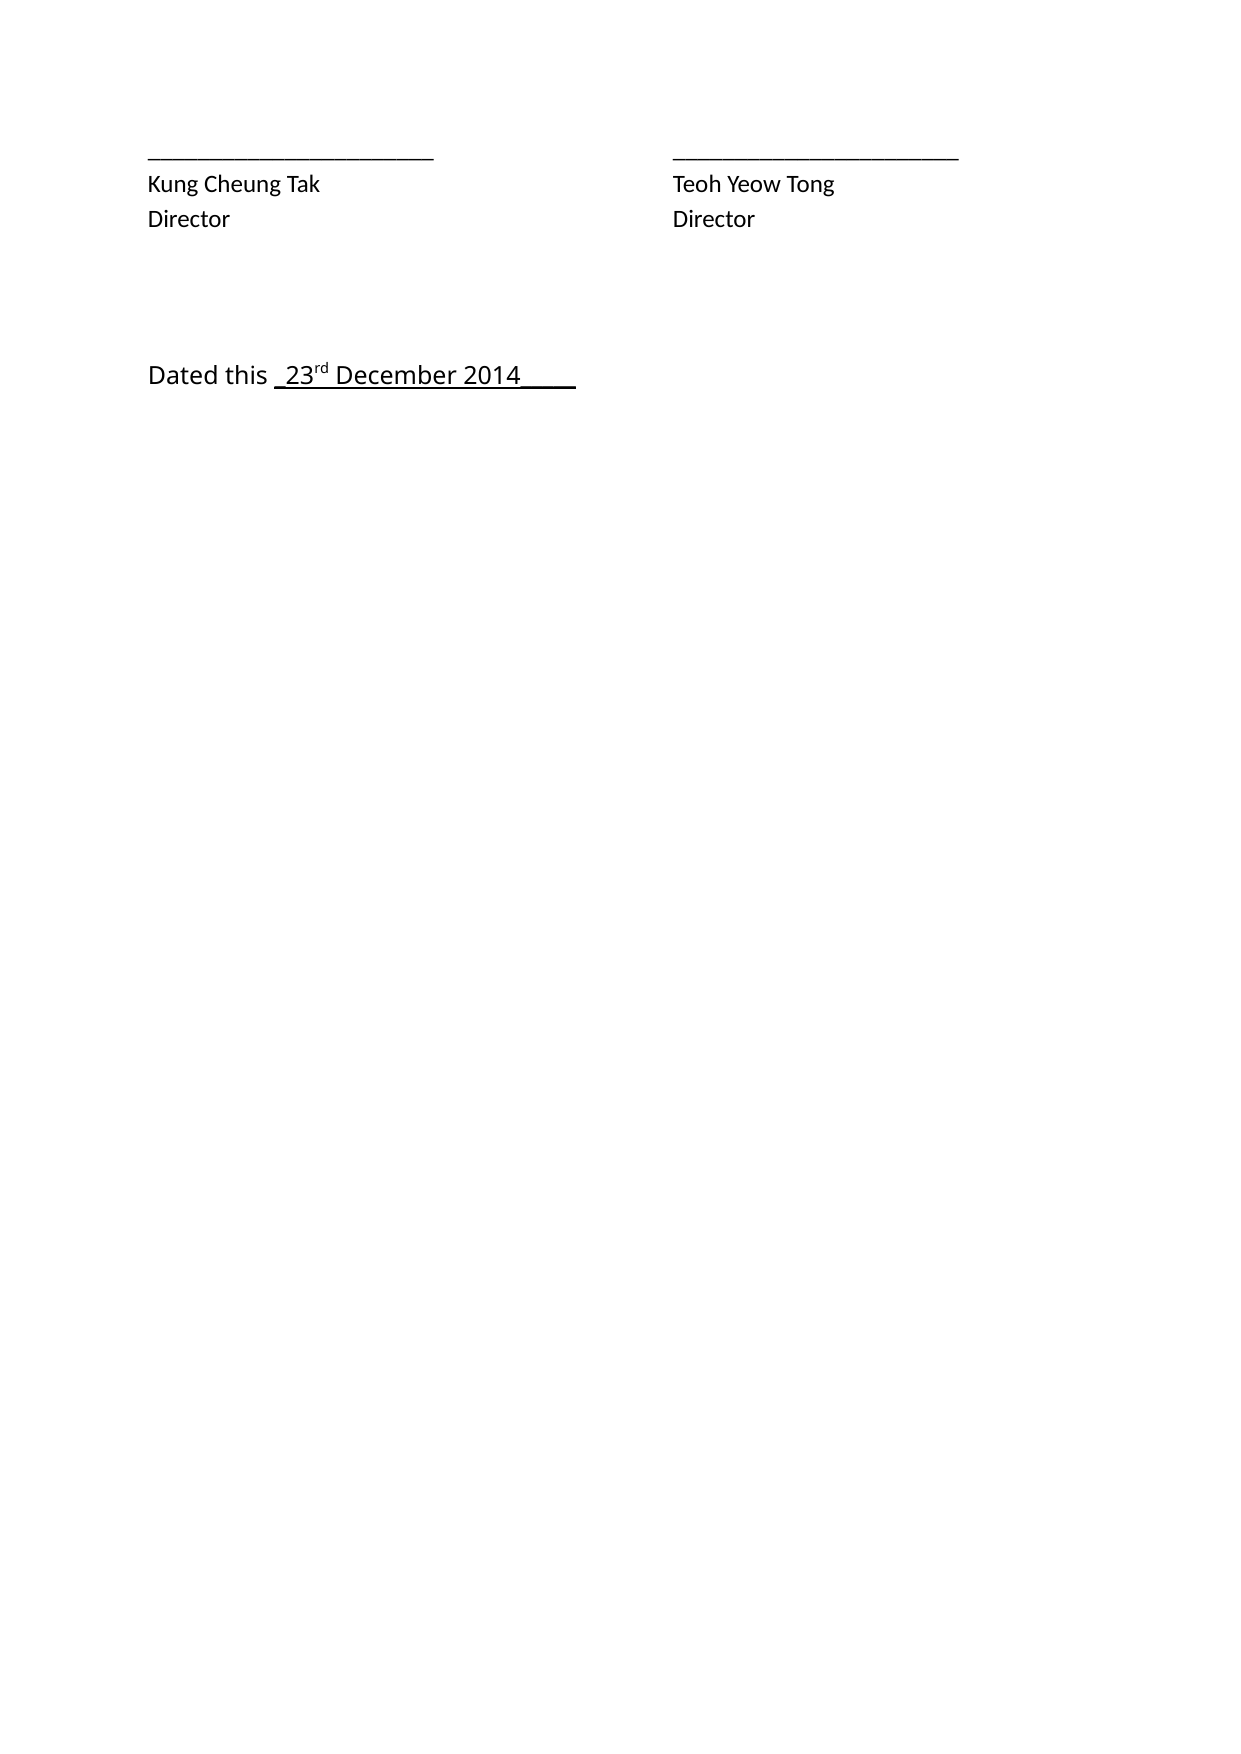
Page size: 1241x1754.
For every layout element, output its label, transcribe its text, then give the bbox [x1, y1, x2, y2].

text _______________________ _______________________ [148, 133, 1107, 163]
text Kung Cheung Tak Teoh Yeow Tong [148, 168, 1107, 198]
text Dated this _23rd December 2014_____ [148, 358, 1107, 392]
text Director Director [148, 203, 1107, 233]
